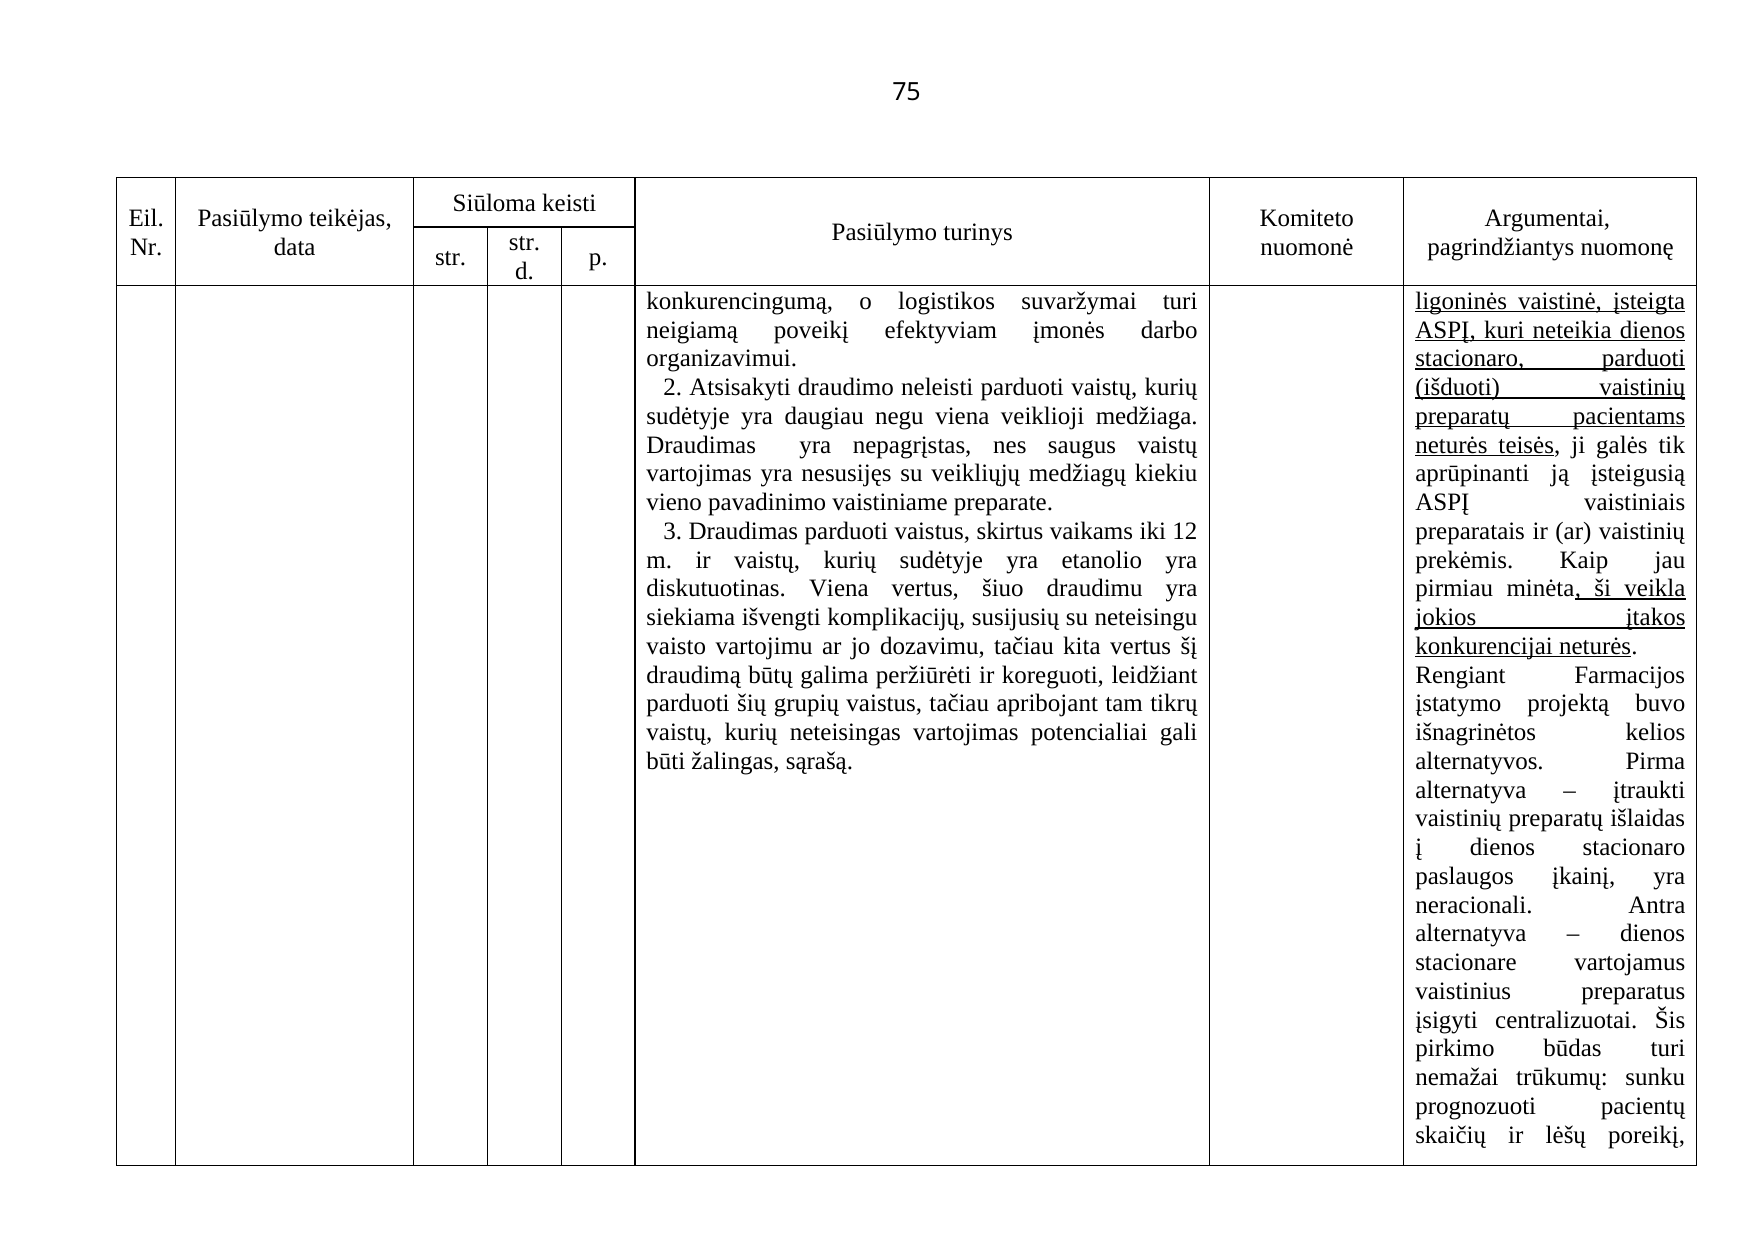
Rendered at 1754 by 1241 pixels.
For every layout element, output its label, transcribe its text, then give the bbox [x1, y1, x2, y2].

table_header Eil. Nr. [117, 178, 175, 285]
table_cell [176, 286, 413, 1165]
table_cell [414, 286, 487, 1165]
table_cell str. d. [488, 228, 561, 285]
table_header Siūloma keisti [414, 178, 634, 226]
table_cell [1210, 286, 1403, 1165]
table_header Argumentai, pagrindžiantys nuomonę [1404, 178, 1696, 285]
table_cell [562, 286, 634, 1165]
table_cell str. [414, 228, 487, 285]
table_header Pasiūlymo turinys [636, 178, 1209, 285]
table_cell p. [562, 228, 634, 285]
table_cell [117, 286, 175, 1165]
table_header Pasiūlymo teikėjas, data [176, 178, 413, 285]
table_cell [488, 286, 561, 1165]
table_header Komiteto nuomonė [1210, 178, 1403, 285]
table_cell konkurencingumą, o logistikos suvaržymai turi neigiamą poveikį efektyviam įmonės darbo organizavimui. 2. Atsisakyti draudimo neleisti parduoti vaistų, kurių sudėtyje yra daugiau negu viena veiklioji medžiaga. Draudimas yra nepagrįstas, nes saugus vaistų vartojimas yra nesusijęs su veikliųjų medžiagų kiekiu vieno pavadinimo vaistiniame preparate. 3. Draudimas parduoti vaistus, skirtus vaikams iki 12 m. ir vaistų, kurių sudėtyje yra etanolio yra diskutuotinas. Viena vertus, šiuo draudimu yra siekiama išvengti komplikacijų, susijusių su neteisingu vaisto vartojimu ar jo dozavimu, tačiau kita vertus šį draudimą būtų galima peržiūrėti ir koreguoti, leidžiant parduoti šių grupių vaistus, tačiau apribojant tam tikrų vaistų, kurių neteisingas vartojimas potencialiai gali būti žalingas, sąrašą. [636, 286, 1209, 1165]
table_cell ligoninės vaistinė, įsteigta ASPĮ, kuri neteikia dienos stacionaro, parduoti (išduoti) vaistinių preparatų pacientams neturės teisės, ji galės tik aprūpinanti ją įsteigusią ASPĮ vaistiniais preparatais ir (ar) vaistinių prekėmis. Kaip jau pirmiau minėta, ši veikla jokios įtakos konkurencijai neturės. Rengiant Farmacijos įstatymo projektą buvo išnagrinėtos kelios alternatyvos. Pirma alternatyva – įtraukti vaistinių preparatų išlaidas į dienos stacionaro paslaugos įkainį, yra neracionali. Antra alternatyva – dienos stacionare vartojamus vaistinius preparatus įsigyti centralizuotai. Šis pirkimo būdas turi nemažai trūkumų: sunku prognozuoti pacientų skaičių ir lėšų poreikį, [1404, 286, 1696, 1165]
